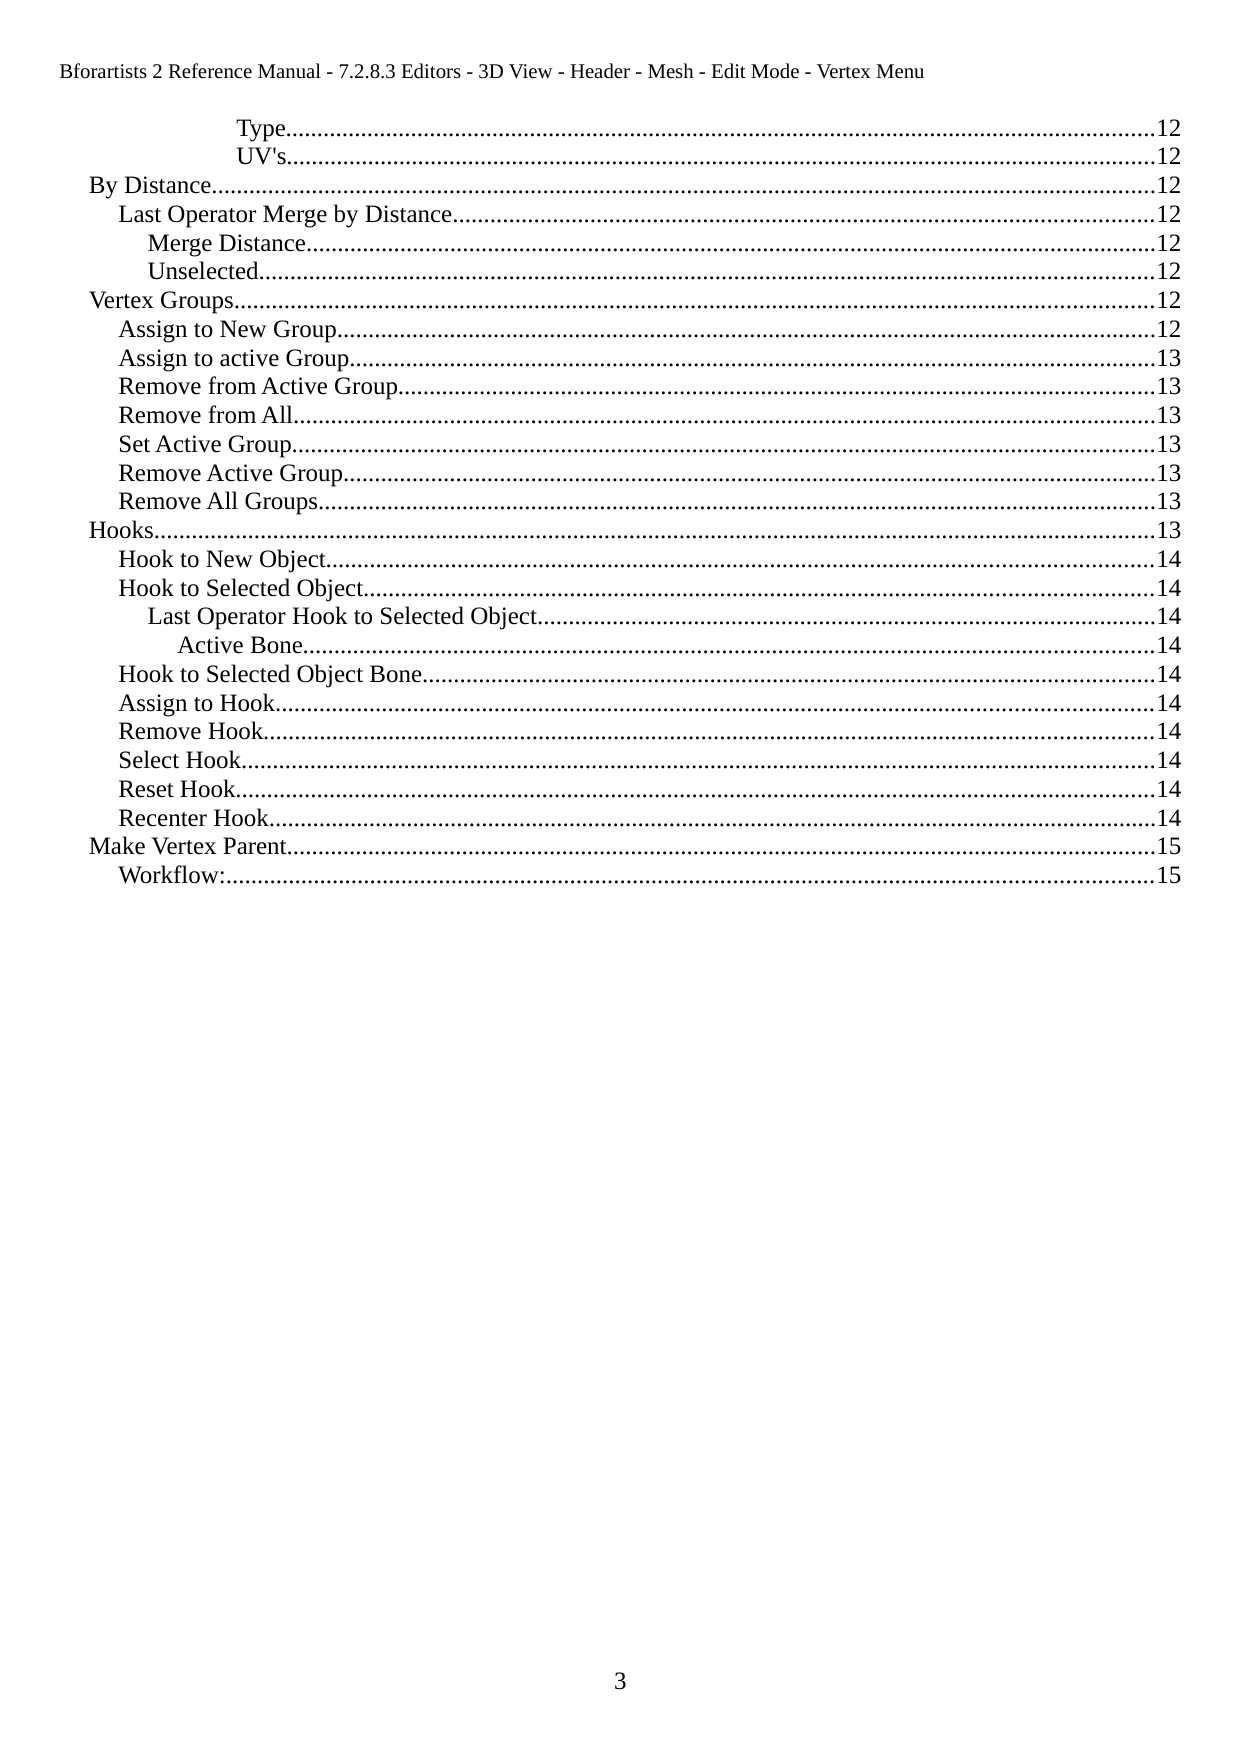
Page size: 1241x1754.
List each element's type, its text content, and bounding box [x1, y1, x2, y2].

text Select Hook 14 [118, 745, 1181, 774]
text Merge Distance 12 [147, 228, 1181, 256]
text Assign to Hook 14 [118, 688, 1181, 716]
text Type 12 [236, 113, 1181, 141]
text Make Vertex Parent 15 [88, 831, 1181, 860]
text Last Operator Hook to Selected Object 14 [147, 601, 1181, 630]
text Recenter Hook 14 [118, 803, 1181, 831]
text Remove from Active Group 13 [118, 371, 1181, 400]
text Active Bone 14 [177, 630, 1181, 659]
text Hooks 13 [88, 515, 1181, 544]
text Remove from All 13 [118, 400, 1181, 429]
text Workflow: 15 [118, 860, 1181, 889]
text Remove All Groups 13 [118, 486, 1181, 515]
text Vertex Groups 12 [88, 285, 1181, 314]
text Remove Hook 14 [118, 716, 1181, 745]
text Hook to Selected Object 14 [118, 573, 1181, 601]
text Reset Hook 14 [118, 774, 1181, 803]
text By Distance 12 [88, 170, 1181, 199]
text Hook to New Object 14 [118, 544, 1181, 573]
text UV's 12 [236, 141, 1181, 170]
text Unselected 12 [147, 256, 1181, 285]
text Hook to Selected Object Bone 14 [118, 659, 1181, 688]
text Set Active Group 13 [118, 429, 1181, 458]
text Assign to New Group 12 [118, 314, 1181, 343]
text Last Operator Merge by Distance 12 [118, 199, 1181, 228]
text Assign to active Group 13 [118, 343, 1181, 371]
text Remove Active Group 13 [118, 458, 1181, 486]
